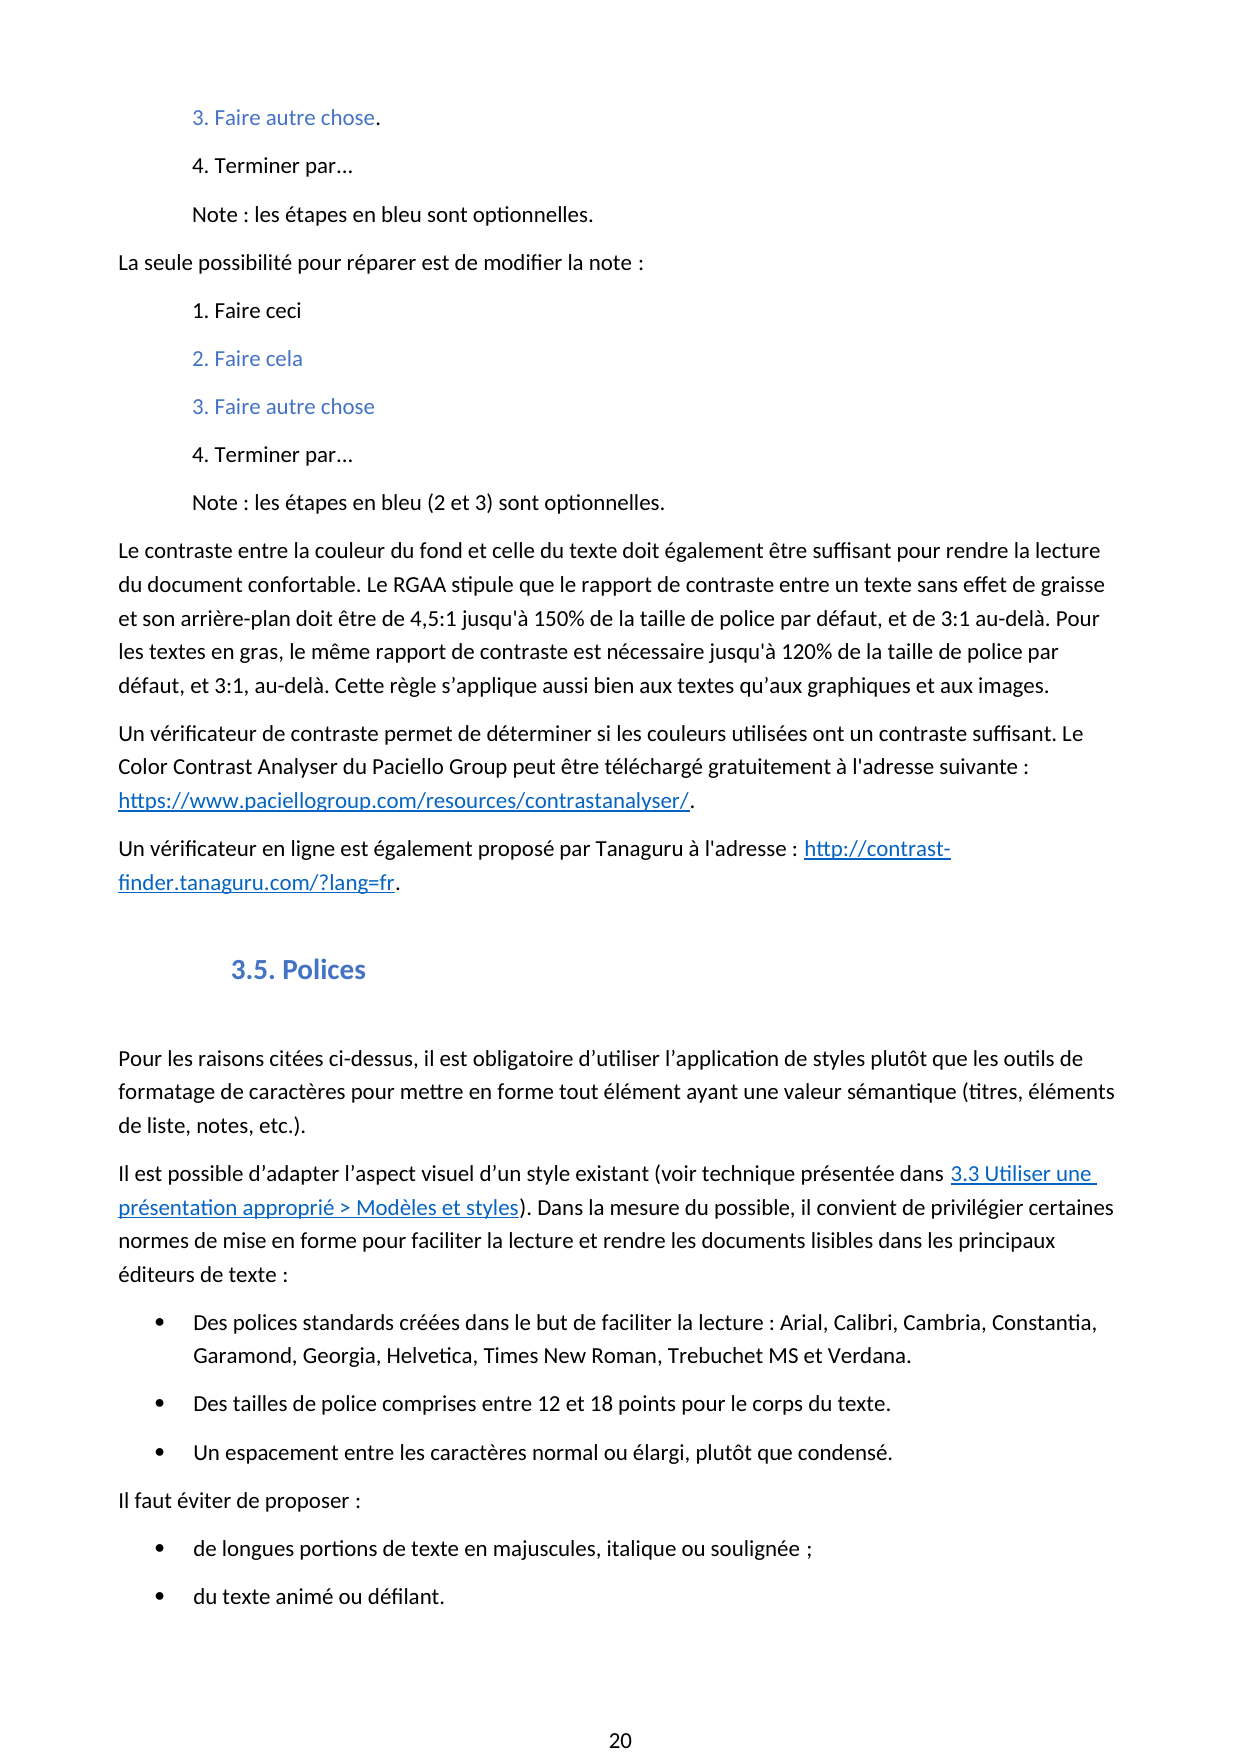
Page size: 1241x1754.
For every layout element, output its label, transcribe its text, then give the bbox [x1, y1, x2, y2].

text Il est possible d’adapter l’aspect visuel d’un style existant (voir technique présentée dans 3.3 Utiliser une présentation approprié > Modèles et styles). Dans la mesure du possible, il convient de privilégier certaines normes de mise en forme pour faciliter la lecture et rendre les documents lisibles dans les principaux éditeurs de texte : [118, 1159, 1122, 1288]
text Un vérificateur de contraste permet de déterminer si les couleurs utilisées ont un contraste suffisant. Le Color Contrast Analyser du Paciello Group peut être téléchargé gratuitement à l'adresse suivante : https://www.paciellogroup.com/resources/contrastanalyser/. [118, 719, 1122, 814]
text 3. Faire autre chose. [192, 103, 1122, 131]
text Le contraste entre la couleur du fond et celle du texte doit également être suffisant pour rendre la lecture du document confortable. Le RGAA stipule que le rapport de contraste entre un texte sans effet de graisse et son arrière-plan doit être de 4,5:1 jusqu'à 150% de la taille de police par défaut, et de 3:1 au-delà. Pour les textes en gras, le même rapport de contraste est nécessaire jusqu'à 120% de la taille de police par défaut, et 3:1, au-delà. Cette règle s’applique aussi bien aux textes qu’aux graphiques et aux images. [118, 537, 1122, 699]
text 1. Faire ceci [192, 296, 1122, 324]
list du texte animé ou défilant. [156, 1582, 1122, 1610]
text 3. Faire autre chose [192, 392, 1122, 420]
text La seule possibilité pour réparer est de modifier la note : [118, 248, 1122, 276]
text 4. Terminer par... [192, 152, 1122, 179]
text Un vérificateur en ligne est également proposé par Tanaguru à l'adresse : http://contrast-finder.tanaguru.com/?lang=fr. [118, 834, 1122, 896]
subtitle 3.5. Polices [156, 951, 1122, 987]
text Il faut éviter de proposer : [118, 1486, 1122, 1514]
text Note : les étapes en bleu sont optionnelles. [192, 200, 1122, 228]
list Des tailles de police comprises entre 12 et 18 points pour le corps du texte. [156, 1389, 1122, 1417]
list de longues portions de texte en majuscules, italique ou soulignée ; [156, 1534, 1122, 1562]
text Pour les raisons citées ci-dessus, il est obligatoire d’utiliser l’application de styles plutôt que les outils de formatage de caractères pour mettre en forme tout élément ayant une valeur sémantique (titres, éléments de liste, notes, etc.). [118, 1044, 1122, 1139]
list Un espacement entre les caractères normal ou élargi, plutôt que condensé. [156, 1438, 1122, 1466]
text Note : les étapes en bleu (2 et 3) sont optionnelles. [192, 488, 1122, 516]
text 4. Terminer par... [192, 440, 1122, 468]
text 2. Faire cela [192, 344, 1122, 372]
list Des polices standards créées dans le but de faciliter la lecture : Arial, Calibri, Cambria, Constantia, Garamond, Georgia, Helvetica, Times New Roman, Trebuchet MS et Verdana. [156, 1308, 1122, 1369]
